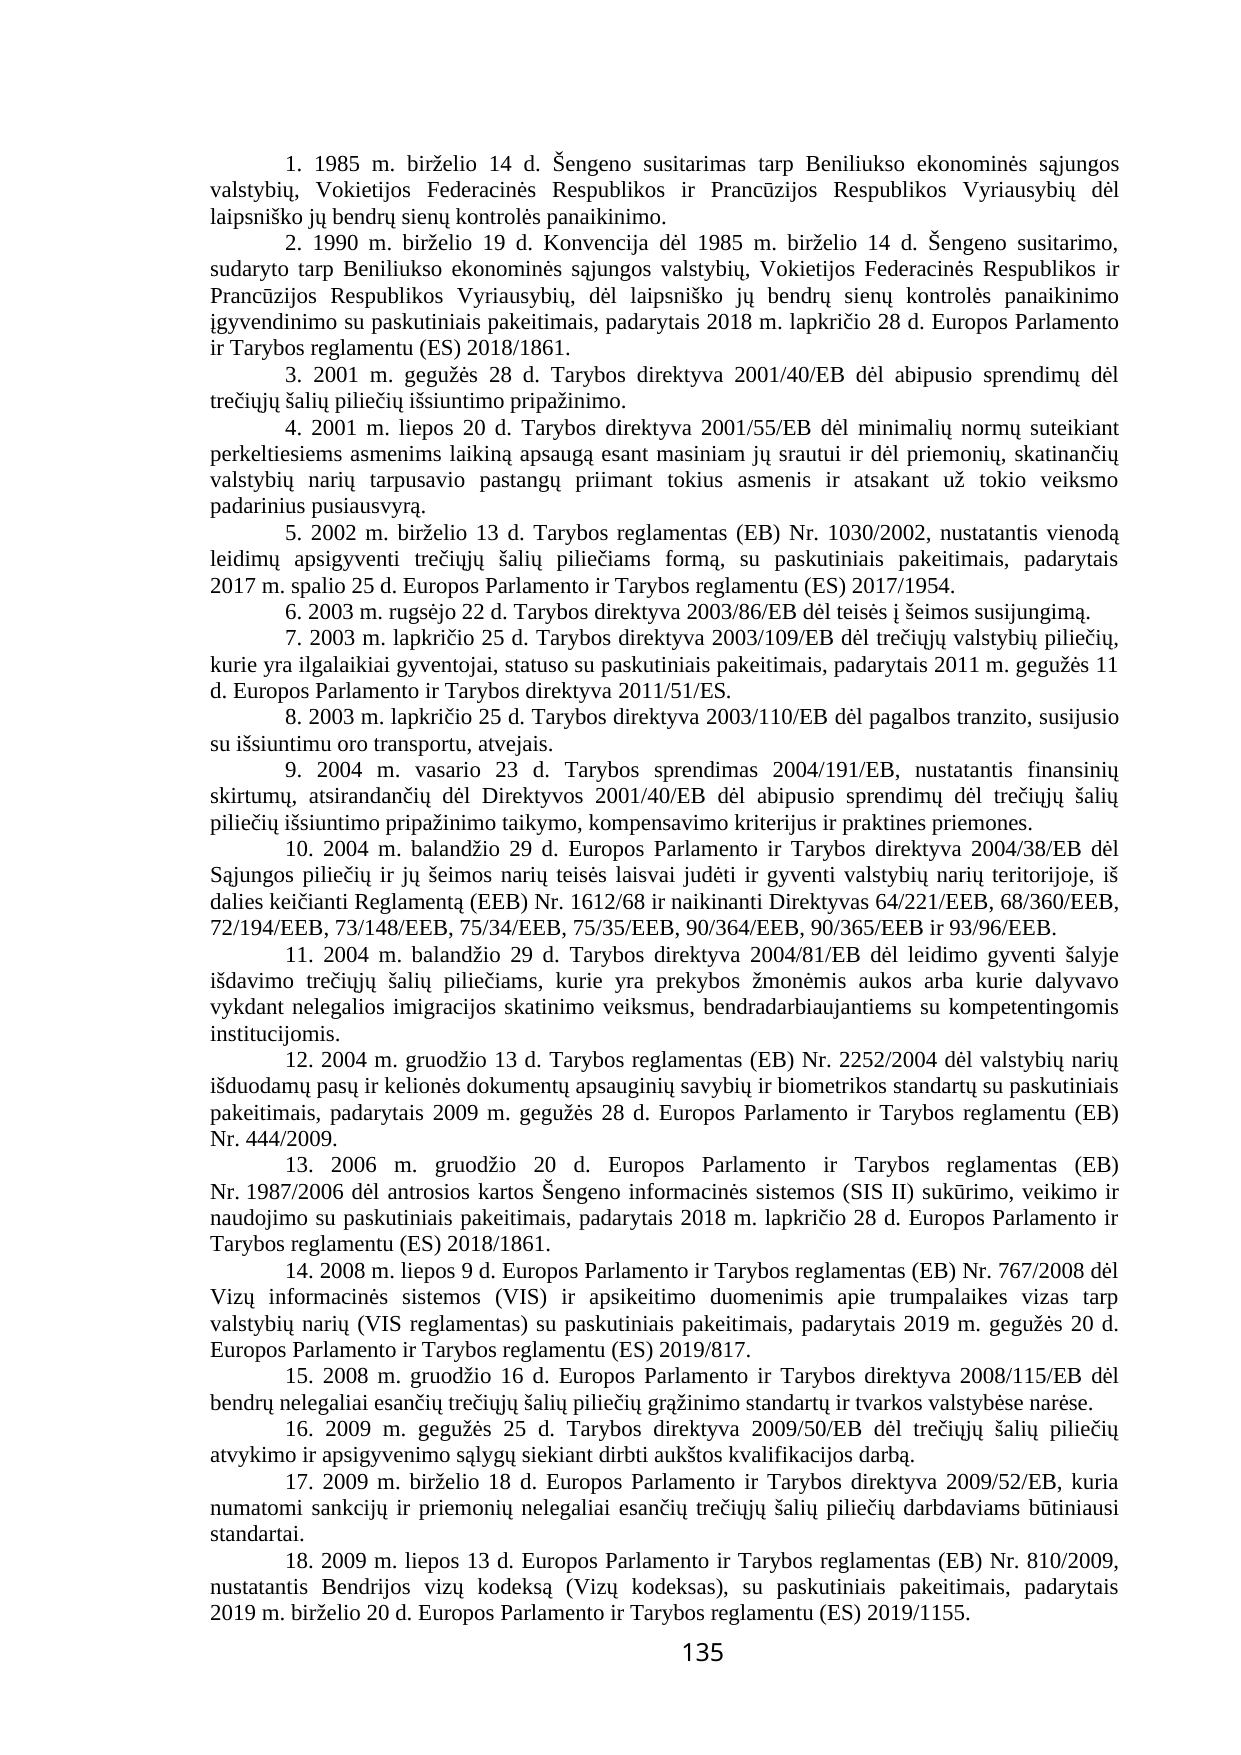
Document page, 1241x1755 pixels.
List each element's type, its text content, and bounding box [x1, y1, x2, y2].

text 12. 2004 m. gruodžio 13 d. Tarybos reglamentas (EB) Nr. 2252/2004 dėl valstybių narių išduodamų pasų ir kelionės dokumentų apsauginių savybių ir biometrikos standartų su paskutiniais pakeitimais, padarytais 2009 m. gegužės 28 d. Europos Parlamento ir Tarybos reglamentu (EB) Nr. 444/2009. [210, 1046, 1120, 1151]
text 6. 2003 m. rugsėjo 22 d. Tarybos direktyva 2003/86/EB dėl teisės į šeimos susijungimą. [210, 598, 1120, 624]
text 18. 2009 m. liepos 13 d. Europos Parlamento ir Tarybos reglamentas (EB) Nr. 810/2009, nustatantis Bendrijos vizų kodeksą (Vizų kodeksas), su paskutiniais pakeitimais, padarytais 2019 m. birželio 20 d. Europos Parlamento ir Tarybos reglamentu (ES) 2019/1155. [210, 1547, 1120, 1626]
text 11. 2004 m. balandžio 29 d. Tarybos direktyva 2004/81/EB dėl leidimo gyventi šalyje išdavimo trečiųjų šalių piliečiams, kurie yra prekybos žmonėmis aukos arba kurie dalyvavo vykdant nelegalios imigracijos skatinimo veiksmus, bendradarbiaujantiems su kompetentingomis institucijomis. [210, 941, 1120, 1046]
text 9. 2004 m. vasario 23 d. Tarybos sprendimas 2004/191/EB, nustatantis finansinių skirtumų, atsirandančių dėl Direktyvos 2001/40/EB dėl abipusio sprendimų dėl trečiųjų šalių piliečių išsiuntimo pripažinimo taikymo, kompensavimo kriterijus ir praktines priemones. [210, 756, 1120, 835]
text 1. 1985 m. birželio 14 d. Šengeno susitarimas tarp Beniliukso ekonominės sąjungos valstybių, Vokietijos Federacinės Respublikos ir Prancūzijos Respublikos Vyriausybių dėl laipsniško jų bendrų sienų kontrolės panaikinimo. [210, 150, 1120, 229]
text 2. 1990 m. birželio 19 d. Konvencija dėl 1985 m. birželio 14 d. Šengeno susitarimo, sudaryto tarp Beniliukso ekonominės sąjungos valstybių, Vokietijos Federacinės Respublikos ir Prancūzijos Respublikos Vyriausybių, dėl laipsniško jų bendrų sienų kontrolės panaikinimo įgyvendinimo su paskutiniais pakeitimais, padarytais 2018 m. lapkričio 28 d. Europos Parlamento ir Tarybos reglamentu (ES) 2018/1861. [210, 229, 1120, 361]
text 7. 2003 m. lapkričio 25 d. Tarybos direktyva 2003/109/EB dėl trečiųjų valstybių piliečių, kurie yra ilgalaikiai gyventojai, statuso su paskutiniais pakeitimais, padarytais 2011 m. gegužės 11 d. Europos Parlamento ir Tarybos direktyva 2011/51/ES. [210, 624, 1120, 703]
text 14. 2008 m. liepos 9 d. Europos Parlamento ir Tarybos reglamentas (EB) Nr. 767/2008 dėl Vizų informacinės sistemos (VIS) ir apsikeitimo duomenimis apie trumpalaikes vizas tarp valstybių narių (VIS reglamentas) su paskutiniais pakeitimais, padarytais 2019 m. gegužės 20 d. Europos Parlamento ir Tarybos reglamentu (ES) 2019/817. [210, 1257, 1120, 1362]
text 5. 2002 m. birželio 13 d. Tarybos reglamentas (EB) Nr. 1030/2002, nustatantis vienodą leidimų apsigyventi trečiųjų šalių piliečiams formą, su paskutiniais pakeitimais, padarytais 2017 m. spalio 25 d. Europos Parlamento ir Tarybos reglamentu (ES) 2017/1954. [210, 519, 1120, 598]
text 17. 2009 m. birželio 18 d. Europos Parlamento ir Tarybos direktyva 2009/52/EB, kuria numatomi sankcijų ir priemonių nelegaliai esančių trečiųjų šalių piliečių darbdaviams būtiniausi standartai. [210, 1468, 1120, 1547]
text 8. 2003 m. lapkričio 25 d. Tarybos direktyva 2003/110/EB dėl pagalbos tranzito, susijusio su išsiuntimu oro transportu, atvejais. [210, 703, 1120, 756]
text 10. 2004 m. balandžio 29 d. Europos Parlamento ir Tarybos direktyva 2004/38/EB dėl Sąjungos piliečių ir jų šeimos narių teisės laisvai judėti ir gyventi valstybių narių teritorijoje, iš dalies keičianti Reglamentą (EEB) Nr. 1612/68 ir naikinanti Direktyvas 64/221/EEB, 68/360/EEB, 72/194/EEB, 73/148/EEB, 75/34/EEB, 75/35/EEB, 90/364/EEB, 90/365/EEB ir 93/96/EEB. [210, 835, 1120, 941]
text 4. 2001 m. liepos 20 d. Tarybos direktyva 2001/55/EB dėl minimalių normų suteikiant perkeltiesiems asmenims laikiną apsaugą esant masiniam jų srautui ir dėl priemonių, skatinančių valstybių narių tarpusavio pastangų priimant tokius asmenis ir atsakant už tokio veiksmo padarinius pusiausvyrą. [210, 413, 1120, 519]
text 13. 2006 m. gruodžio 20 d. Europos Parlamento ir Tarybos reglamentas (EB) Nr. 1987/2006 dėl antrosios kartos Šengeno informacinės sistemos (SIS II) sukūrimo, veikimo ir naudojimo su paskutiniais pakeitimais, padarytais 2018 m. lapkričio 28 d. Europos Parlamento ir Tarybos reglamentu (ES) 2018/1861. [210, 1151, 1120, 1257]
text 16. 2009 m. gegužės 25 d. Tarybos direktyva 2009/50/EB dėl trečiųjų šalių piliečių atvykimo ir apsigyvenimo sąlygų siekiant dirbti aukštos kvalifikacijos darbą. [210, 1415, 1120, 1468]
text 3. 2001 m. gegužės 28 d. Tarybos direktyva 2001/40/EB dėl abipusio sprendimų dėl trečiųjų šalių piliečių išsiuntimo pripažinimo. [210, 361, 1120, 413]
text 15. 2008 m. gruodžio 16 d. Europos Parlamento ir Tarybos direktyva 2008/115/EB dėl bendrų nelegaliai esančių trečiųjų šalių piliečių grąžinimo standartų ir tvarkos valstybėse narėse. [210, 1362, 1120, 1415]
